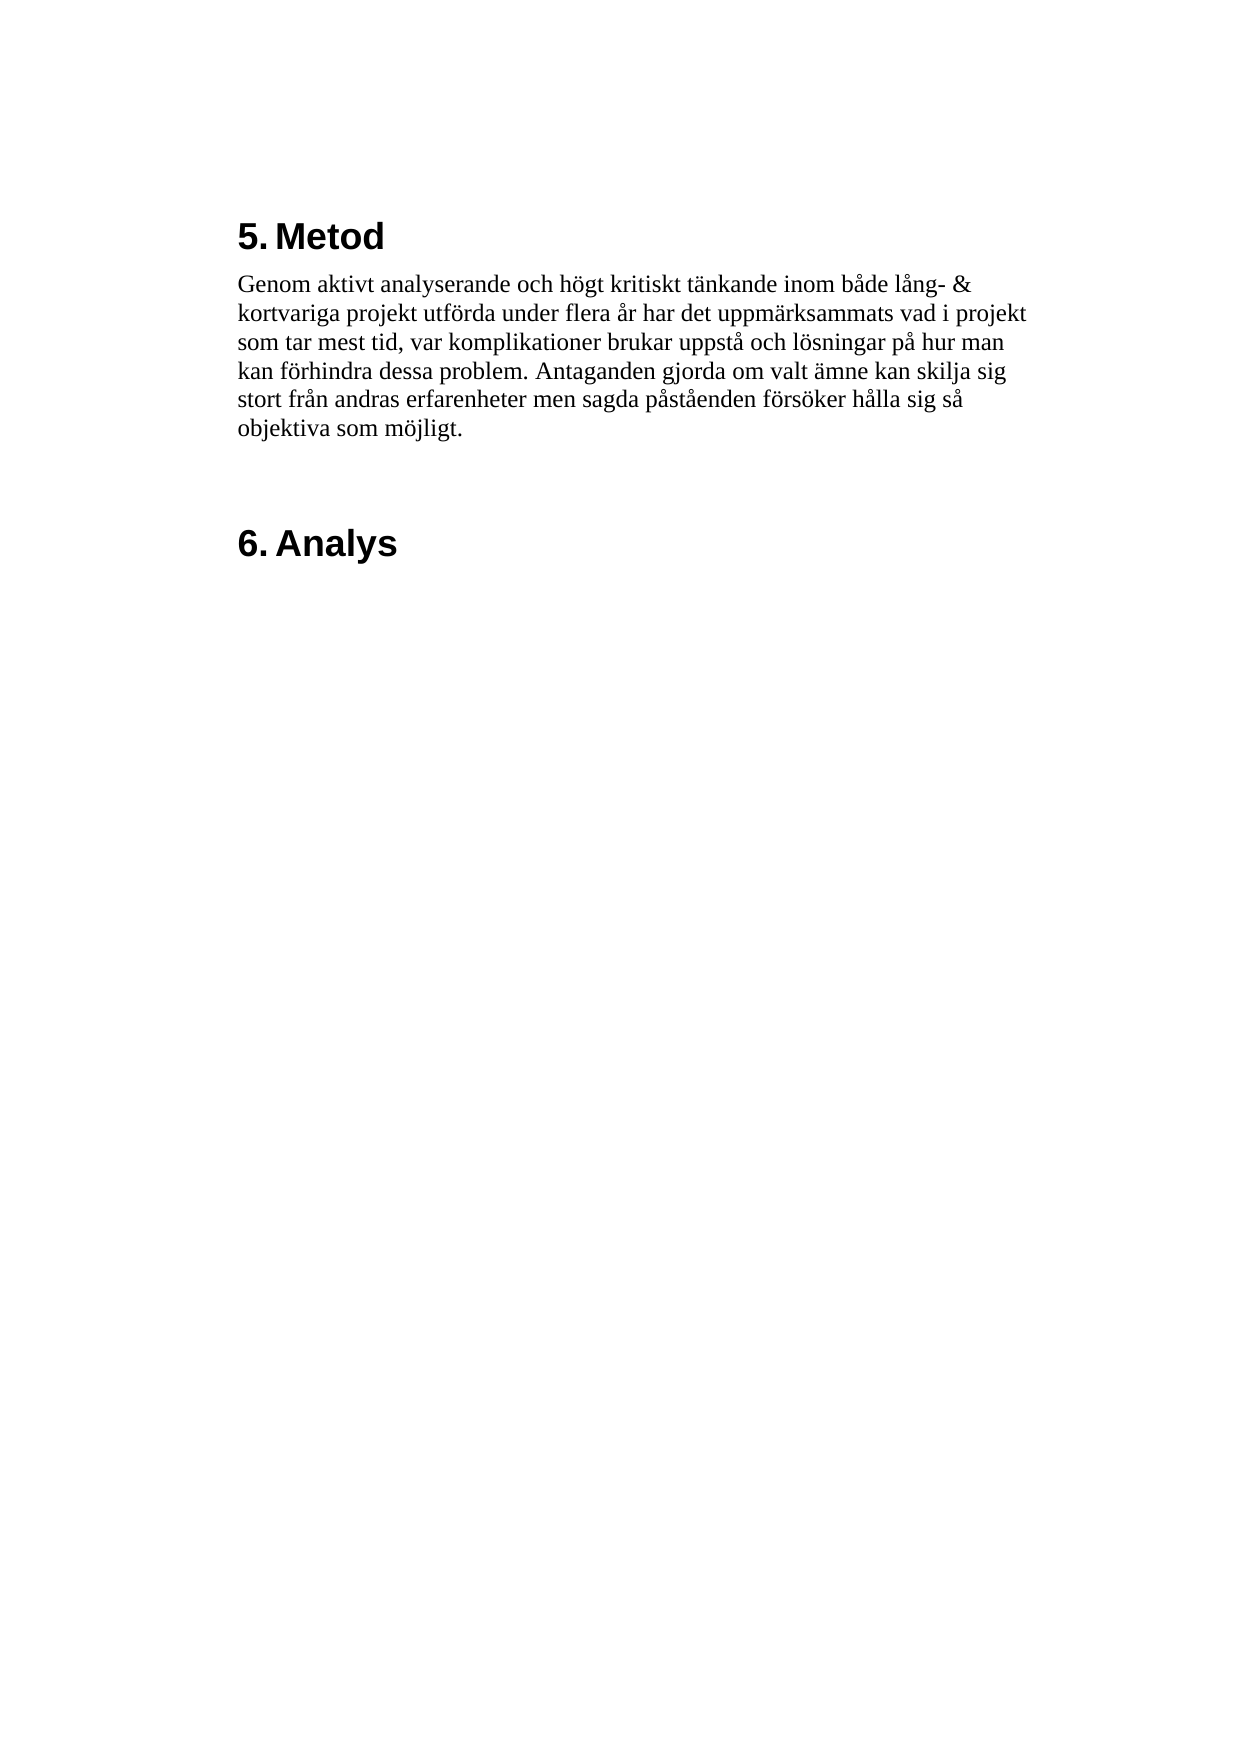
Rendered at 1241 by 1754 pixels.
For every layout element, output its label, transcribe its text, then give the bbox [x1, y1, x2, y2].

subtitle Metod [237, 214, 1031, 257]
subtitle Analys [237, 521, 1031, 564]
text Genom aktivt analyserande och högt kritiskt tänkande inom både lång- & kortvariga projekt utförda under flera år har det uppmärksammats vad i projekt som tar mest tid, var komplikationer brukar uppstå och lösningar på hur man kan förhindra dessa problem. Antaganden gjorda om valt ämne kan skilja sig stort från andras erfarenheter men sagda påståenden försöker hålla sig så objektiva som möjligt. [237, 269, 1031, 442]
